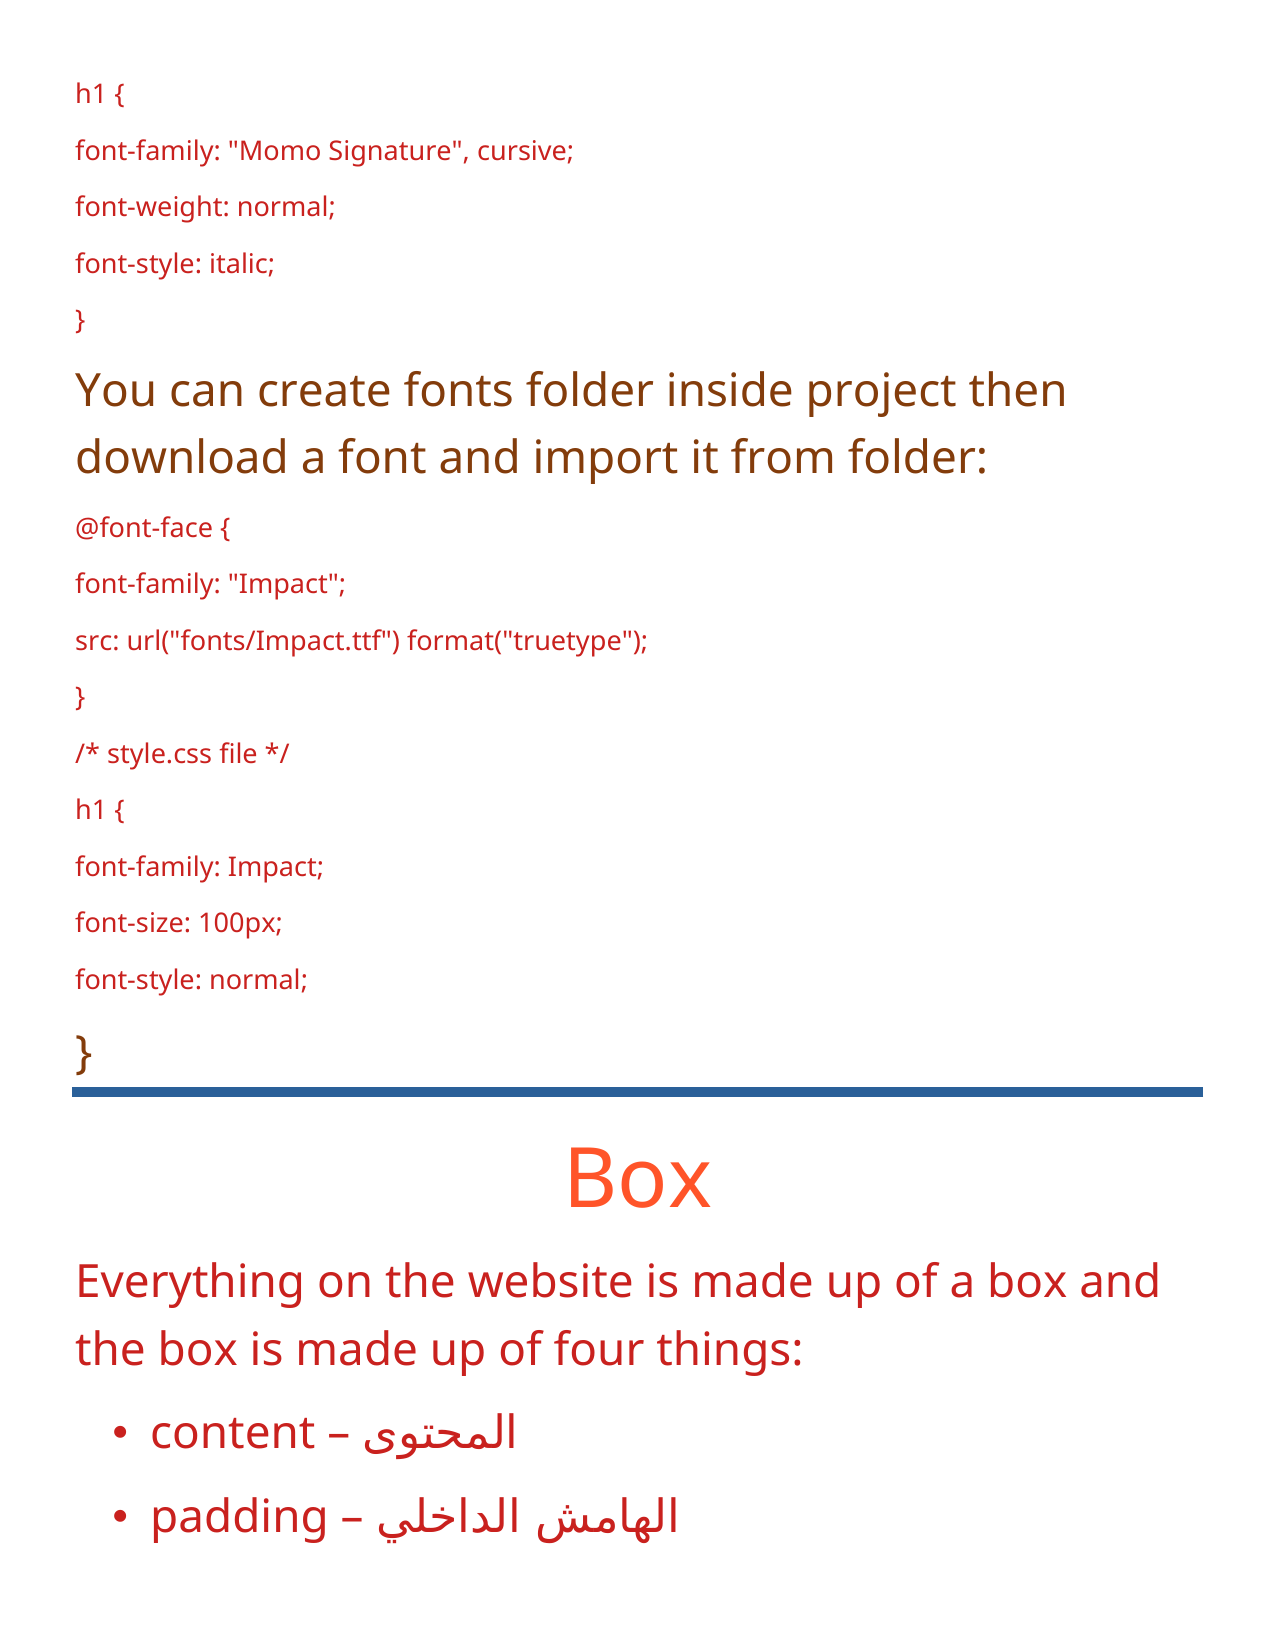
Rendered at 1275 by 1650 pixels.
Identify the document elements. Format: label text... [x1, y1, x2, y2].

text @font-face { [75, 508, 1200, 545]
text Box [75, 1118, 1200, 1232]
text } [75, 678, 1200, 715]
text src: url("fonts/Impact.ttf") format("truetype"); [75, 621, 1200, 658]
text font-size: 100px; [75, 904, 1200, 941]
text font-style: normal; [75, 960, 1200, 997]
list padding – الهامش الداخلي [112, 1484, 1200, 1546]
text font-family: "Impact"; [75, 565, 1200, 602]
text Everything on the website is made up of a box and the box is made up of four things: [75, 1249, 1200, 1378]
text } [72, 1017, 1203, 1087]
text font-family: Impact; [75, 847, 1200, 884]
list content – المحتوى [112, 1400, 1200, 1462]
text /* style.css file */ [75, 734, 1200, 771]
text You can create fonts folder inside project then download a font and import it from folder: [75, 357, 1200, 487]
text font-family: "Momo Signature", cursive; [75, 131, 1200, 168]
text h1 { [75, 791, 1200, 828]
text } [75, 301, 1200, 338]
text font-style: italic; [75, 244, 1200, 281]
text h1 { [75, 75, 1200, 112]
text font-weight: normal; [75, 188, 1200, 225]
